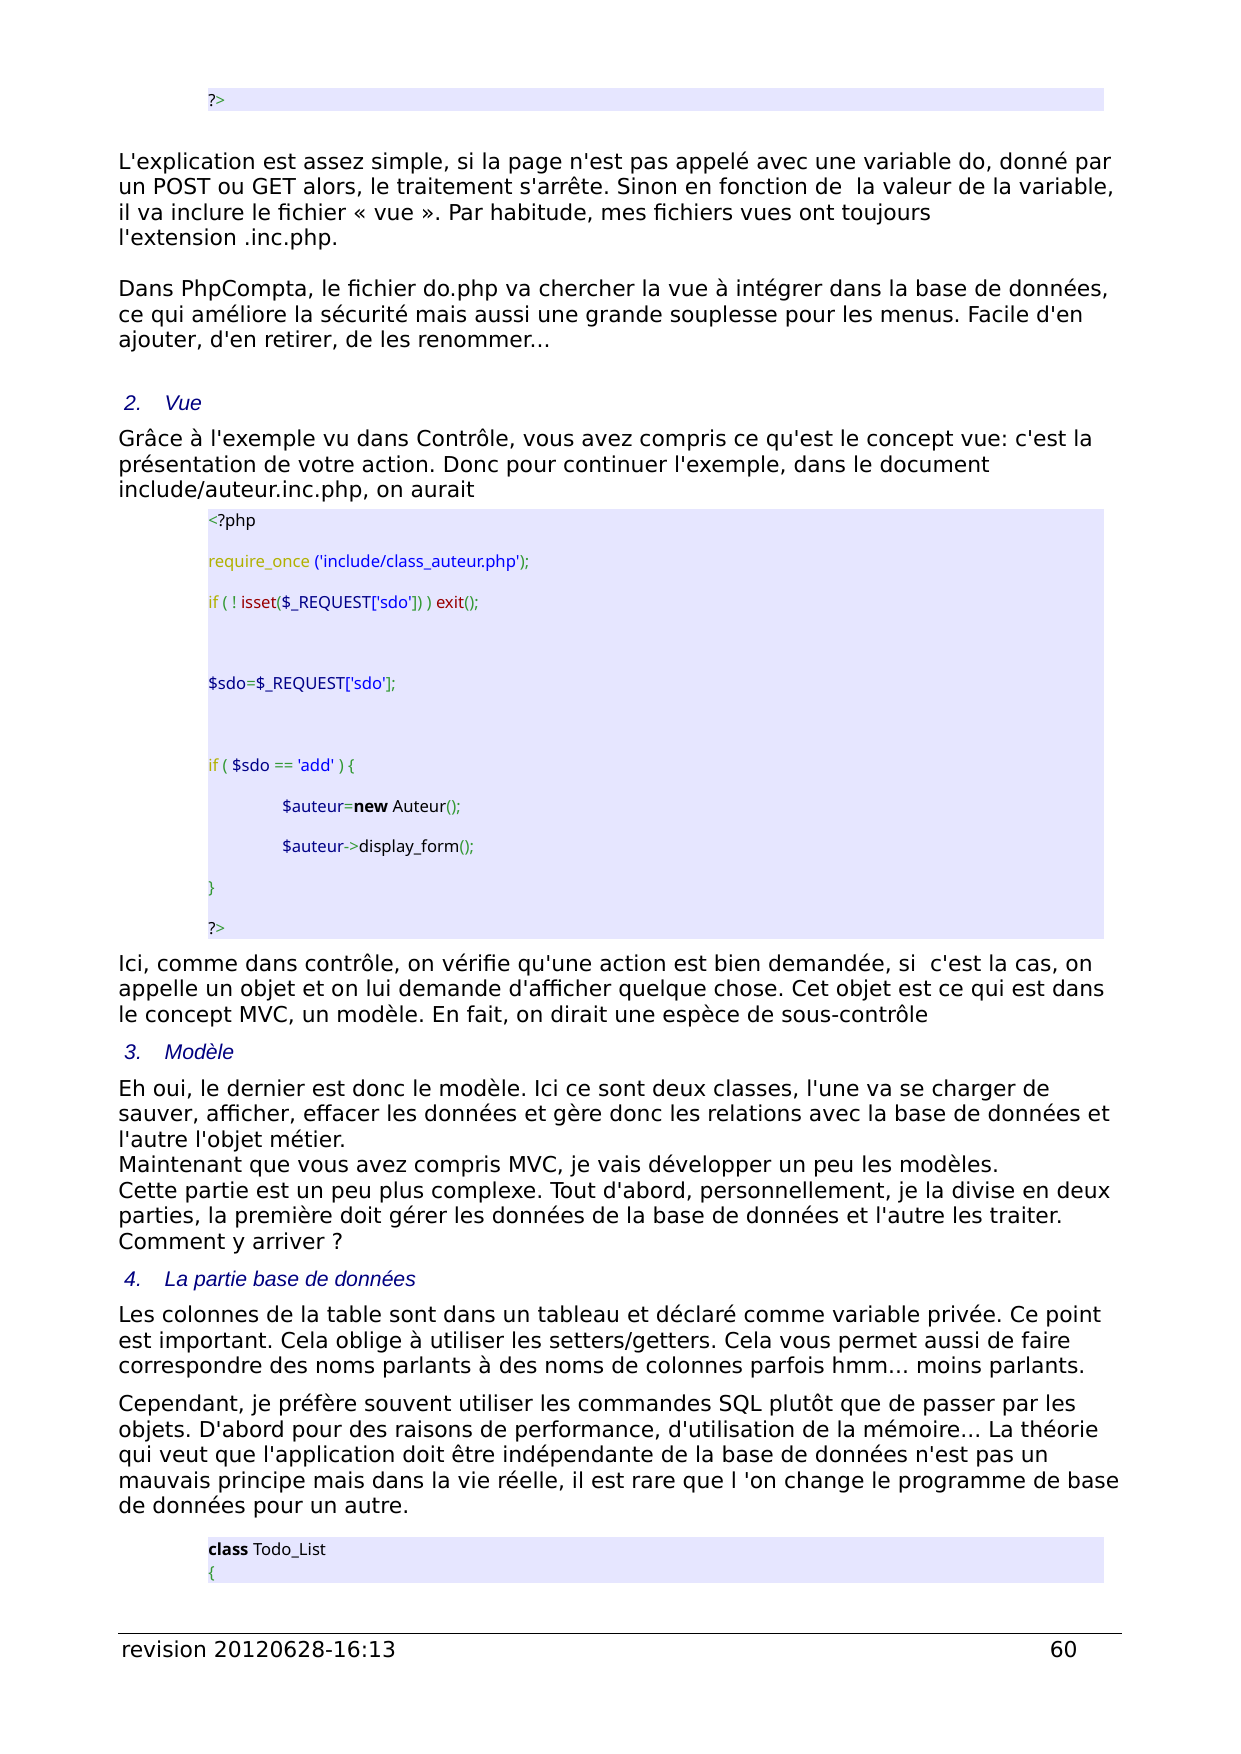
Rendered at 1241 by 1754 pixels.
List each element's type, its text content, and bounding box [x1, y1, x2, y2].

text Eh oui, le dernier est donc le modèle. Ici ce sont deux classes, l'une va se charger de sauver, afficher, effacer les données et gère donc les relations avec la base de données et l'autre l'objet métier. [118, 1076, 1122, 1152]
text Les colonnes de la table sont dans un tableau et déclaré comme variable privée. Ce point est important. Cela oblige à utiliser les setters/getters. Cela vous permet aussi de faire correspondre des noms parlants à des noms de colonnes parfois hmm... moins parlants. [118, 1302, 1122, 1379]
text class Todo_List { [208, 1537, 1104, 1583]
text require_once ('include/class_auteur.php'); [208, 550, 1104, 572]
text $auteur=new Auteur(); [208, 794, 1104, 817]
subtitle Vue [118, 390, 1122, 415]
text ?> [208, 916, 1104, 939]
text <?php [208, 509, 1104, 532]
text if ( ! isset($_REQUEST['sdo']) ) exit(); [208, 591, 1104, 613]
text if ( $sdo == 'add' ) { [208, 753, 1104, 776]
text $sdo=$_REQUEST['sdo']; [208, 672, 1104, 695]
text } [208, 876, 1104, 898]
subtitle Modèle [118, 1039, 1122, 1064]
text Ici, comme dans contrôle, on vérifie qu'une action est bien demandée, si c'est la cas, on appelle un objet et on lui demande d'afficher quelque chose. Cet objet est ce qui est dans le concept MVC, un modèle. En fait, on dirait une espèce de sous-contrôle [118, 951, 1122, 1028]
text ?> [208, 88, 1104, 111]
text Dans PhpCompta, le fichier do.php va chercher la vue à intégrer dans la base de données, ce qui améliore la sécurité mais aussi une grande souplesse pour les menus. Facile d'en ajouter, d'en retirer, de les renommer... [118, 276, 1122, 353]
text Grâce à l'exemple vu dans Contrôle, vous avez compris ce qu'est le concept vue: c'est la présentation de votre action. Donc pour continuer l'exemple, dans le document include/auteur.inc.php, on aurait [118, 426, 1122, 503]
text L'explication est assez simple, si la page n'est pas appelé avec une variable do, donné par un POST ou GET alors, le traitement s'arrête. Sinon en fonction de la valeur de la variable, il va inclure le fichier « vue ». Par habitude, mes fichiers vues ont toujours l'extension .inc.php. [118, 149, 1122, 251]
text Cette partie est un peu plus complexe. Tout d'abord, personnellement, je la divise en deux parties, la première doit gérer les données de la base de données et l'autre les traiter. Comment y arriver ? [118, 1178, 1122, 1254]
text $auteur->display_form(); [208, 835, 1104, 858]
text Maintenant que vous avez compris MVC, je vais développer un peu les modèles. [118, 1152, 1122, 1178]
subtitle La partie base de données [118, 1266, 1122, 1291]
text Cependant, je préfère souvent utiliser les commandes SQL plutôt que de passer par les objets. D'abord pour des raisons de performance, d'utilisation de la mémoire... La théorie qui veut que l'application doit être indépendante de la base de données n'est pas un mauvais principe mais dans la vie réelle, il est rare que l 'on change le programme de base de données pour un autre. [118, 1391, 1122, 1519]
